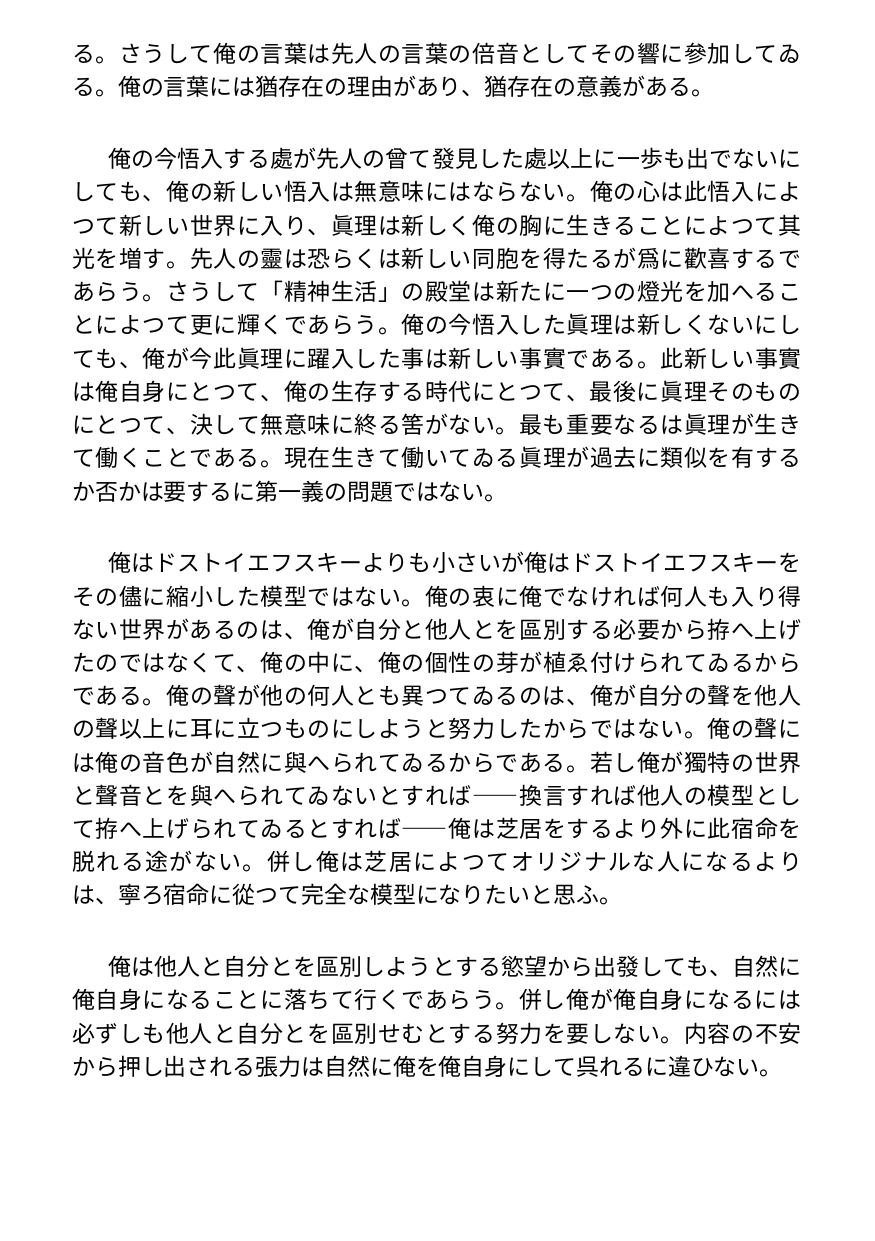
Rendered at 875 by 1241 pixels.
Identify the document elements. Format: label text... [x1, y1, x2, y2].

text 俺はドストイエフスキーよりも小さいが俺はドストイエフスキーをその儘に縮小した模型ではない。俺の衷に俺でなければ何人も入り得ない世界があるのは、俺が自分と他人とを區別する必要から拵へ上げたのではなくて、俺の中に、俺の個性の芽が植ゑ付けられてゐるからである。俺の聲が他の何人とも異つてゐるのは、俺が自分の聲を他人の聲以上に耳に立つものにしようと努力したからではない。俺の聲には俺の音色が自然に與へられてゐるからである。若し俺が獨特の世界と聲音とを與へられてゐないとすれば――換言すれば他人の模型として拵へ上げられてゐるとすれば――俺は芝居をするより外に此宿命を脱れる途がない。併し俺は芝居によつてオリジナルな人になるよりは、寧ろ宿命に從つて完全な模型になりたいと思ふ。 [72, 545, 802, 911]
text 俺は他人と自分とを區別しようとする慾望から出發しても、自然に俺自身になることに落ちて行くであらう。併し俺が俺自身になるには必ずしも他人と自分とを區別せむとする努力を要しない。内容の不安から押し出される張力は自然に俺を俺自身にして呉れるに違ひない。 [72, 949, 802, 1082]
text 俺の今悟入する處が先人の曾て發見した處以上に一歩も出でないにしても、俺の新しい悟入は無意味にはならない。俺の心は此悟入によつて新しい世界に入り、眞理は新しく俺の胸に生きることによつて其光を増す。先人の靈は恐らくは新しい同胞を得たるが爲に歡喜するであらう。さうして「精神生活」の殿堂は新たに一つの燈光を加へることによつて更に輝くであらう。俺の今悟入した眞理は新しくないにしても、俺が今此眞理に躍入した事は新しい事實である。此新しい事實は俺自身にとつて、俺の生存する時代にとつて、最後に眞理そのものにとつて、決して無意味に終る筈がない。最も重要なるは眞理が生きて働くことである。現在生きて働いてゐる眞理が過去に類似を有するか否かは要するに第一義の問題ではない。 [72, 141, 802, 507]
text る。さうして俺の言葉は先人の言葉の倍音としてその響に參加してゐる。俺の言葉には猶存在の理由があり、猶存在の意義がある。 [72, 36, 802, 102]
